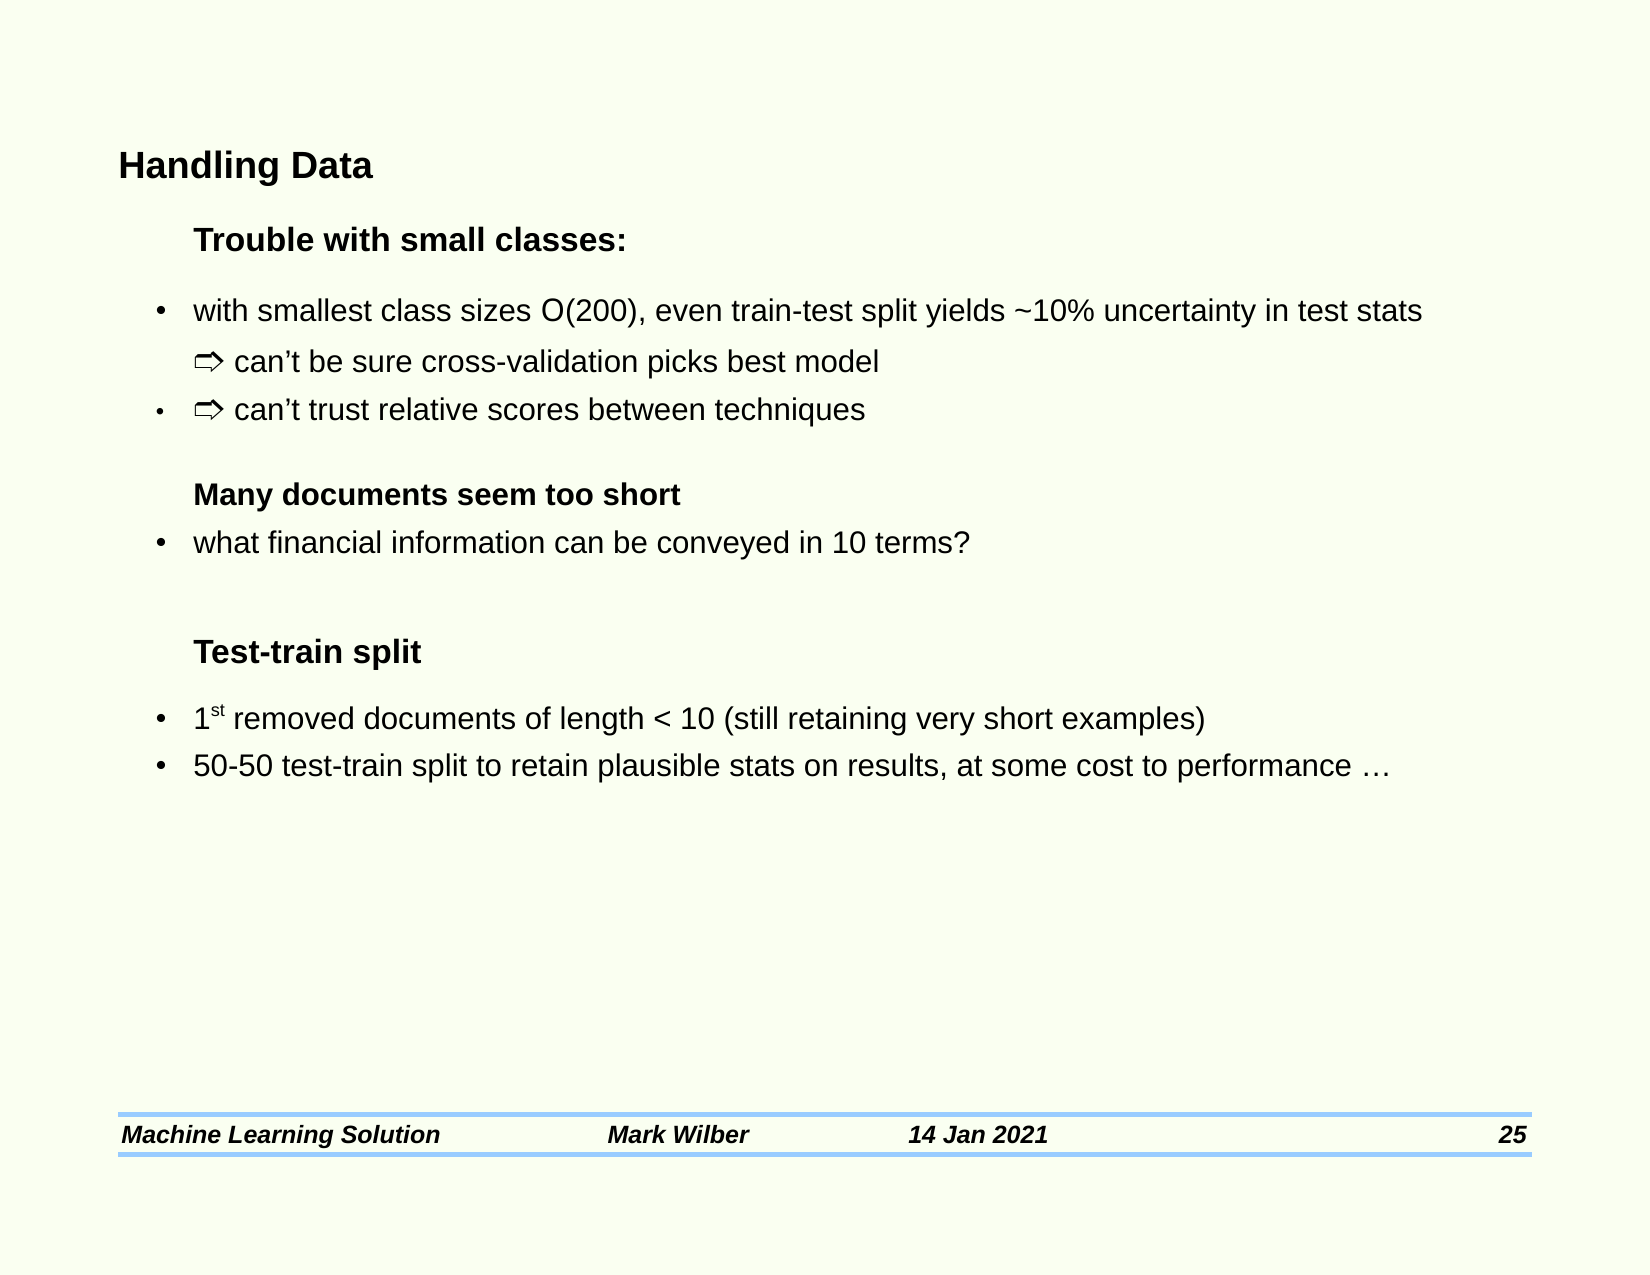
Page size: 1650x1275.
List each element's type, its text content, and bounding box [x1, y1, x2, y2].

list with smallest class sizes O(200), even train-test split yields ~10% uncertainty in test stats [156, 288, 1532, 331]
subtitle Trouble with small classes: [156, 220, 1532, 259]
list 🢣 can’t trust relative scores between techniques [156, 391, 1532, 426]
list what financial information can be conveyed in 10 terms? [156, 524, 1532, 560]
list 1st removed documents of length < 10 (still retaining very short examples) [156, 700, 1532, 736]
subtitle Test-train split [156, 632, 1532, 670]
list 🢣 can’t be sure cross-validation picks best model [156, 343, 1532, 379]
list 50-50 test-train split to retain plausible stats on results, at some cost to performance … [156, 747, 1532, 783]
subtitle Many documents seem too short [156, 476, 1532, 512]
subtitle Handling Data [118, 143, 1532, 187]
